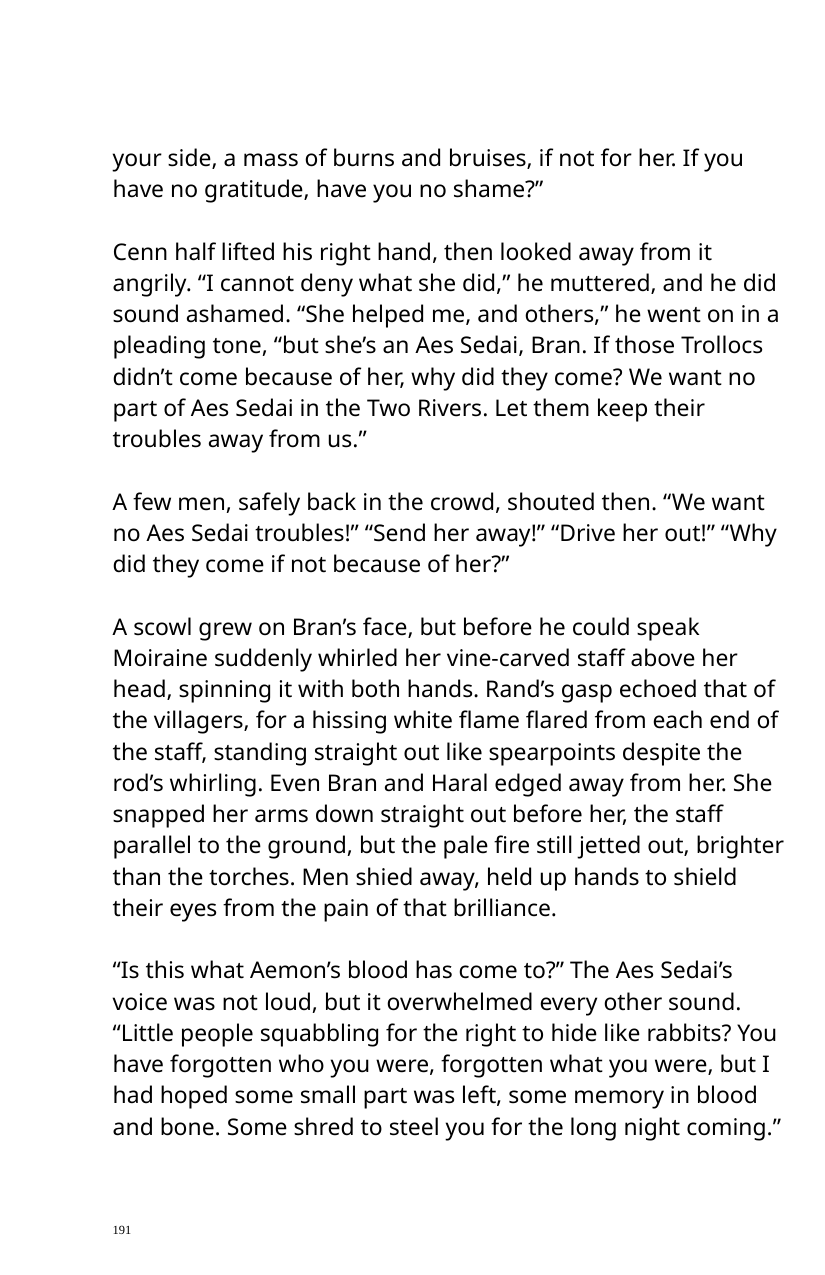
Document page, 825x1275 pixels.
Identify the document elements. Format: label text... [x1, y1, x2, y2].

text Cenn half lifted his right hand, then looked away from it angrily. “I cannot deny what she did,” he muttered, and he did sound ashamed. “She helped me, and others,” he went on in a pleading tone, “but she’s an Aes Sedai, Bran. If those Trollocs didn’t come because of her, why did they come? We want no part of Aes Sedai in the Two Rivers. Let them keep their troubles away from us.” [112, 236, 787, 454]
text “Is this what Aemon’s blood has come to?” The Aes Sedai’s voice was not loud, but it overwhelmed every other sound. “Little people squabbling for the right to hide like rabbits? You have forgotten who you were, forgotten what you were, but I had hoped some small part was left, some memory in blood and bone. Some shred to steel you for the long night coming.” [112, 954, 787, 1142]
text A scowl grew on Bran’s face, but before he could speak Moiraine suddenly whirled her vine-carved staff above her head, spinning it with both hands. Rand’s gasp echoed that of the villagers, for a hissing white flame flared from each end of the staff, standing straight out like spearpoints despite the rod’s whirling. Even Bran and Haral edged away from her. She snapped her arms down straight out before her, the staff parallel to the ground, but the pale fire still jetted out, brighter than the torches. Men shied away, held up hands to shield their eyes from the pain of that brilliance. [112, 611, 787, 923]
text A few men, safely back in the crowd, shouted then. “We want no Aes Sedai troubles!” “Send her away!” “Drive her out!” “Why did they come if not because of her?” [112, 486, 787, 579]
text your side, a mass of burns and bruises, if not for her. If you have no gratitude, have you no shame?” [112, 142, 787, 204]
